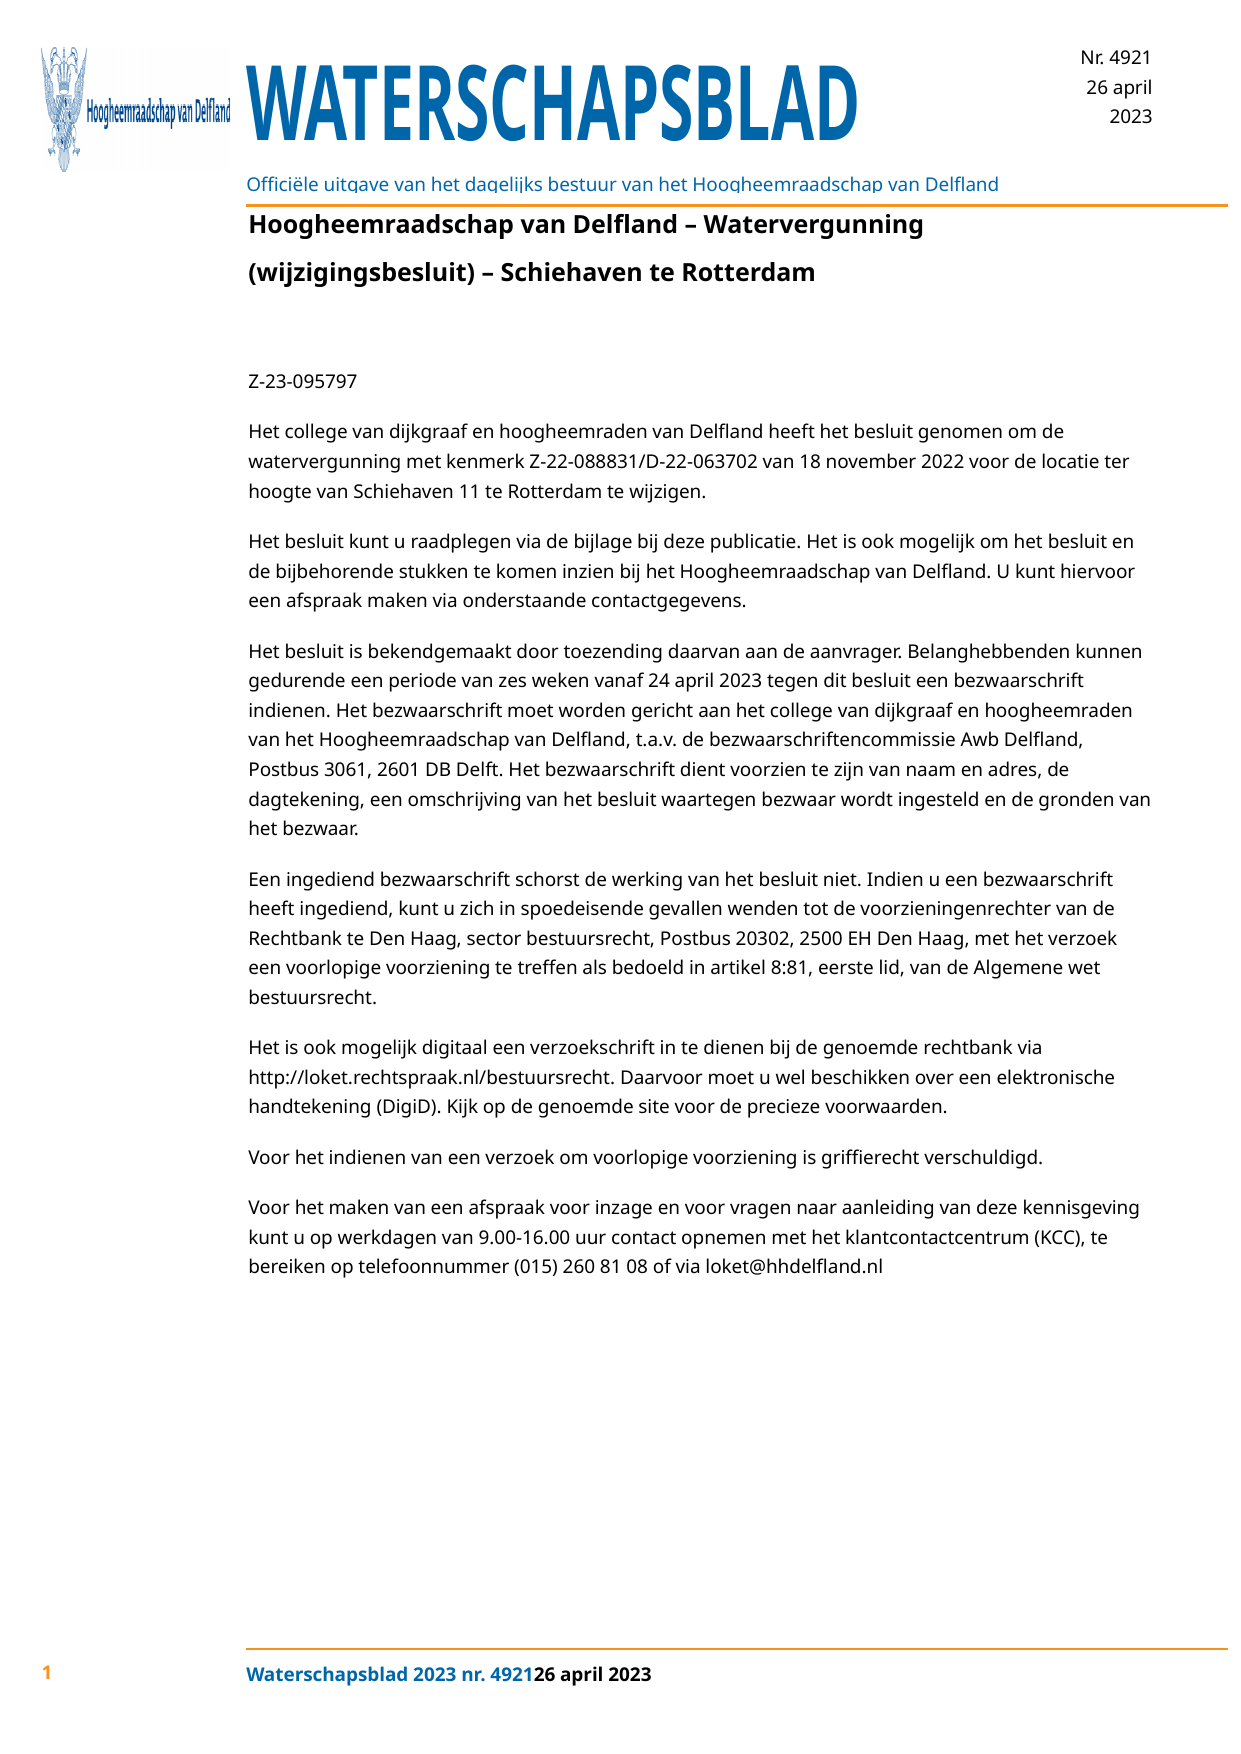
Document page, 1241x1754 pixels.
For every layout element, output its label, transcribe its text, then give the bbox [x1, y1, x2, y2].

text Het is ook mogelijk digitaal een verzoekschrift in te dienen bij de genoemde rechtbank via http://loket.rechtspraak.nl/bestuursrecht. Daarvoor moet u wel beschikken over een elektronische handtekening (DigiD). Kijk op de genoemde site voor de precieze voorwaarden. [248, 1034, 1152, 1119]
text Voor het maken van een afspraak voor inzage en voor vragen naar aanleiding van deze kennisgeving kunt u op werkdagen van 9.00-16.00 uur contact opnemen met het klantcontactcentrum (KCC), te bereiken op telefoonnummer (015) 260 81 08 of via loket@hhdelfland.nl [248, 1194, 1152, 1279]
text Het besluit kunt u raadplegen via de bijlage bij deze publicatie. Het is ook mogelijk om het besluit en de bijbehorende stukken te komen inzien bij het Hoogheemraadschap van Delfland. U kunt hiervoor een afspraak maken via onderstaande contactgegevens. [248, 528, 1152, 613]
text Het college van dijkgraaf en hoogheemraden van Delfland heeft het besluit genomen om de watervergunning met kenmerk Z-22-088831/D-22-063702 van 18 november 2022 voor de locatie ter hoogte van Schiehaven 11 te Rotterdam te wijzigen. [248, 419, 1152, 504]
text Z-23-095797 [248, 368, 1152, 394]
picture [41, 47, 231, 172]
text Een ingediend bezwaarschrift schorst de werking van het besluit niet. Indien u een bezwaarschrift heeft ingediend, kunt u zich in spoedeisende gevallen wenden tot de voorzieningenrechter van de Rechtbank te Den Haag, sector bestuursrecht, Postbus 20302, 2500 EH Den Haag, met het verzoek een voorlopige voorziening te treffen als bedoeld in artikel 8:81, eerste lid, van de Algemene wet bestuursrecht. [248, 866, 1152, 1010]
text Hoogheemraadschap van Delfland – Watervergunning (wijzigingsbesluit) – Schiehaven te Rotterdam [248, 207, 1152, 288]
text Voor het indienen van een verzoek om voorlopige voorziening is griffierecht verschuldigd. [248, 1144, 1152, 1170]
text Het besluit is bekendgemaakt door toezending daarvan aan de aanvrager. Belanghebbenden kunnen gedurende een periode van zes weken vanaf 24 april 2023 tegen dit besluit een bezwaarschrift indienen. Het bezwaarschrift moet worden gericht aan het college van dijkgraaf en hoogheemraden van het Hoogheemraadschap van Delfland, t.a.v. de bezwaarschriftencommissie Awb Delfland, Postbus 3061, 2601 DB Delft. Het bezwaarschrift dient voorzien te zijn van naam en adres, de dagtekening, een omschrijving van het besluit waartegen bezwaar wordt ingesteld en de gronden van het bezwaar. [248, 638, 1152, 841]
